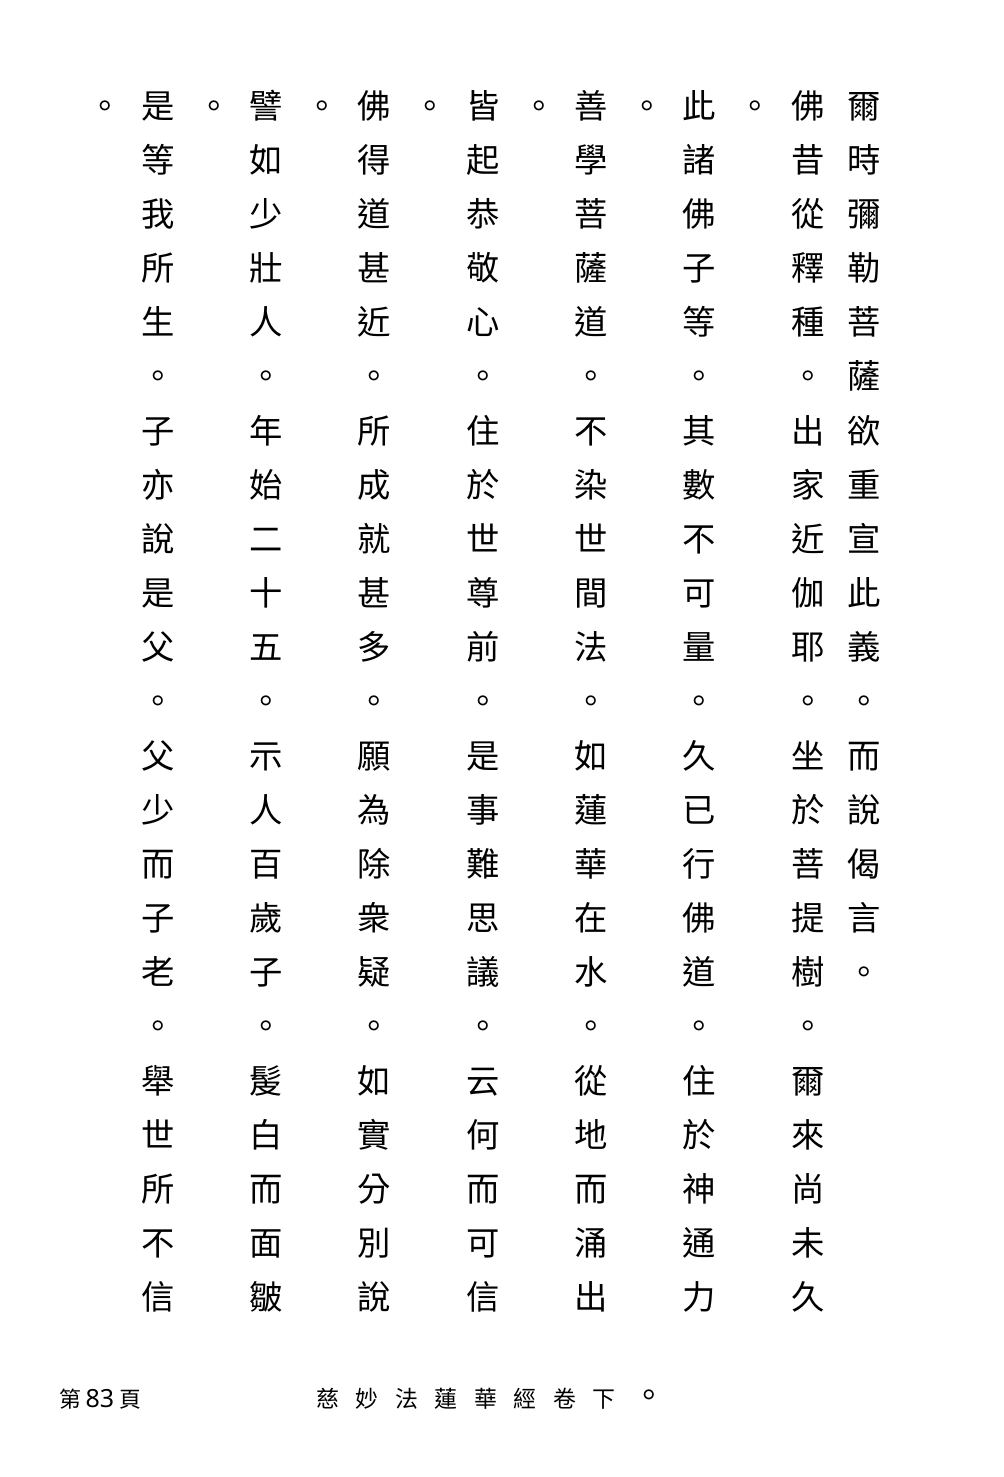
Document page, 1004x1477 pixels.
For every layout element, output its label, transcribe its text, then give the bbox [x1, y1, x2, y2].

text 此諸佛子等。其數不可量。久已行佛道。住於神通力。 [620, 88, 728, 1363]
text 譬如少壯人。年始二十五。示人百歲子。髲白而面皺。 [187, 88, 295, 1363]
text 佛昔從釋種。出家近伽耶。坐於菩提樹。爾來尚未久。 [728, 88, 837, 1363]
text 皆起恭敬心。住於世尊前。是事難思議。云何而可信。 [403, 88, 512, 1363]
text 爾時彌勒菩薩欲重宣此義。而說偈言。 [837, 88, 891, 1363]
text 是等我所生。子亦說是父。父少而子老。舉世所不信。 [78, 88, 187, 1363]
text 善學菩薩道。不染世間法。如蓮華在水。從地而涌出。 [512, 88, 620, 1363]
text 佛得道甚近。所成就甚多。願為除衆疑。如實分別說。 [295, 88, 403, 1363]
